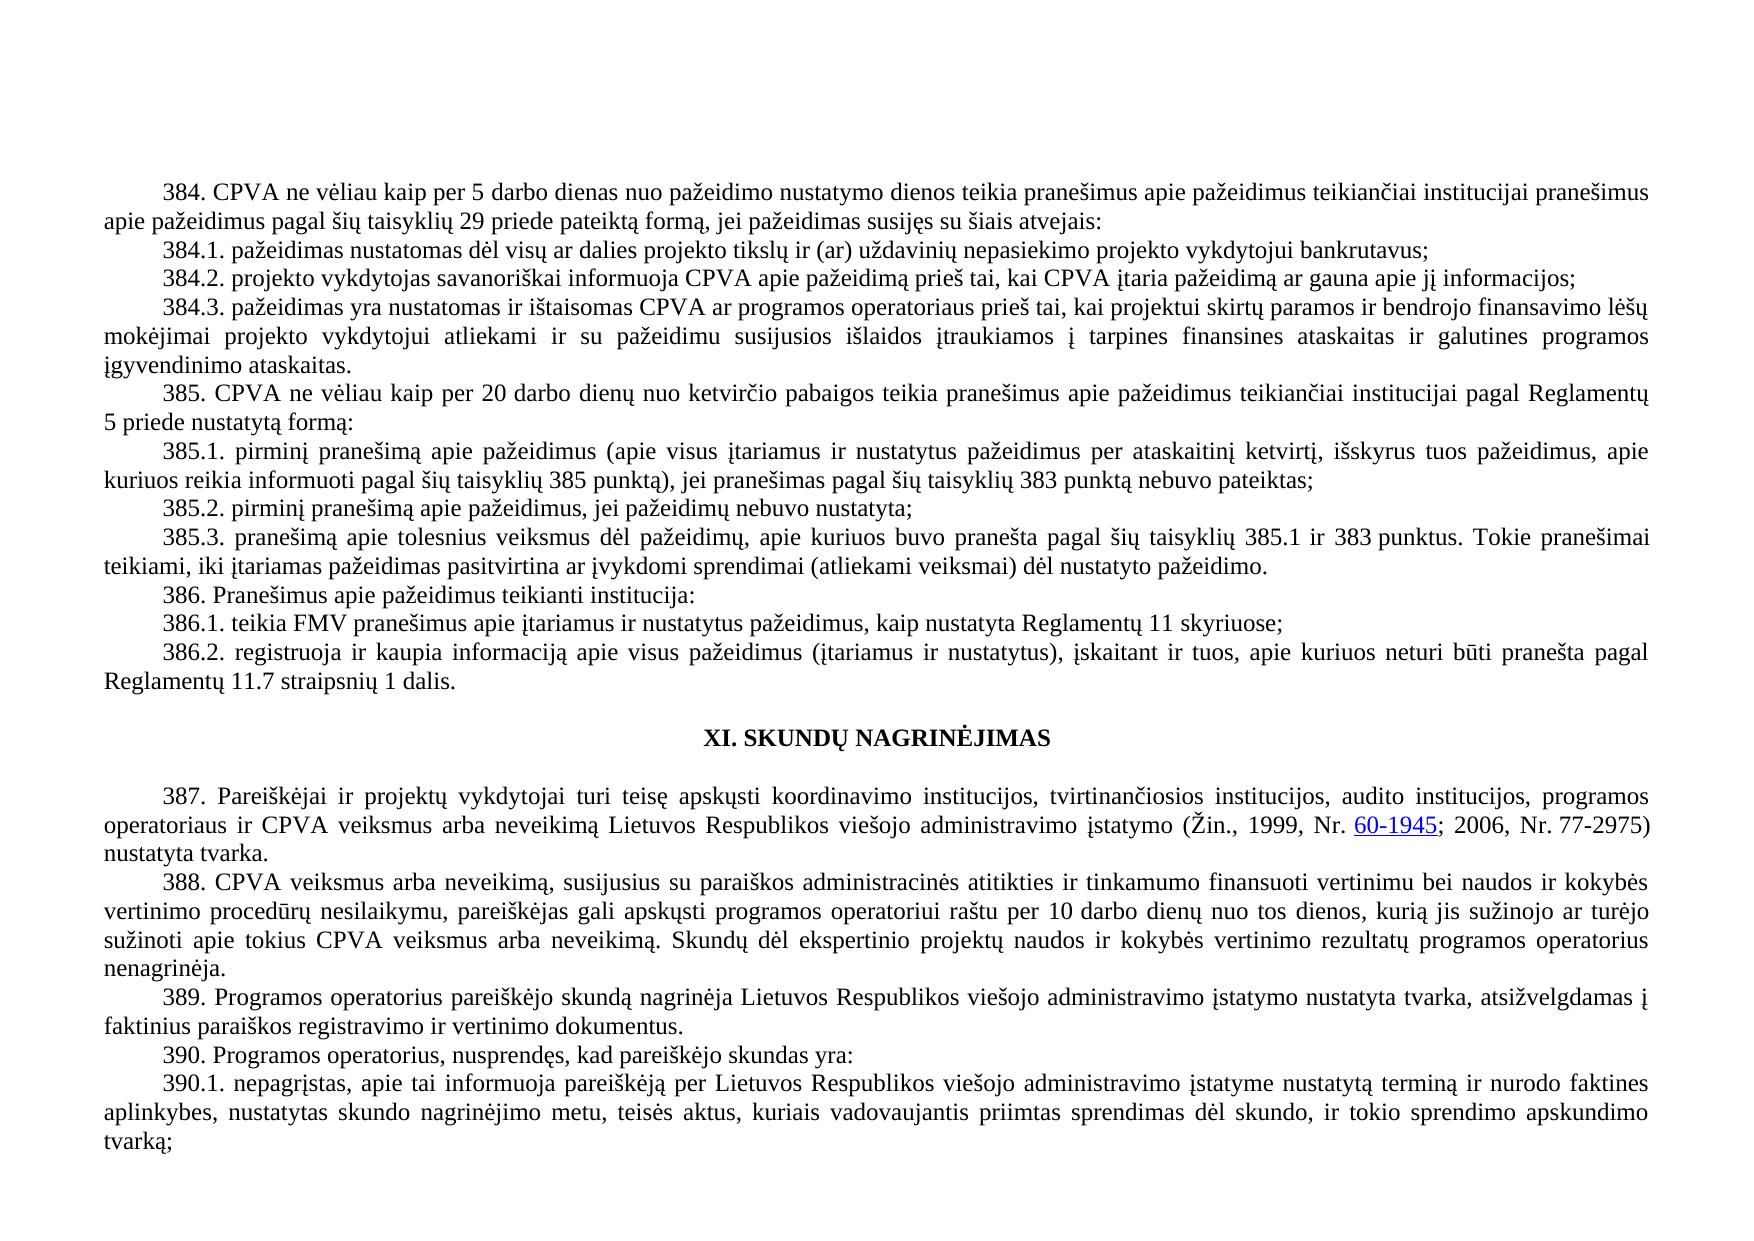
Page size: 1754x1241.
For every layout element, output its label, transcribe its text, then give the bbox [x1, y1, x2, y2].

text 385.3. pranešimą apie tolesnius veiksmus dėl pažeidimų, apie kuriuos buvo pranešta pagal šių taisyklių 385.1 ir 383 punktus. Tokie pranešimai teikiami, iki įtariamas pažeidimas pasitvirtina ar įvykdomi sprendimai (atliekami veiksmai) dėl nustatyto pažeidimo. [103, 522, 1651, 580]
text 389. Programos operatorius pareiškėjo skundą nagrinėja Lietuvos Respublikos viešojo administravimo įstatymo nustatyta tvarka, atsižvelgdamas į faktinius paraiškos registravimo ir vertinimo dokumentus. [103, 982, 1651, 1040]
text 386.2. registruoja ir kaupia informaciją apie visus pažeidimus (įtariamus ir nustatytus), įskaitant ir tuos, apie kuriuos neturi būti pranešta pagal Reglamentų 11.7 straipsnių 1 dalis. [103, 637, 1651, 695]
text 390. Programos operatorius, nusprendęs, kad pareiškėjo skundas yra: [103, 1040, 1651, 1068]
text 390.1. nepagrįstas, apie tai informuoja pareiškėją per Lietuvos Respublikos viešojo administravimo įstatyme nustatytą terminą ir nurodo faktines aplinkybes, nustatytas skundo nagrinėjimo metu, teisės aktus, kuriais vadovaujantis priimtas sprendimas dėl skundo, ir tokio sprendimo apskundimo tvarką; [103, 1068, 1651, 1155]
text 385.2. pirminį pranešimą apie pažeidimus, jei pažeidimų nebuvo nustatyta; [103, 493, 1651, 522]
text 384.3. pažeidimas yra nustatomas ir ištaisomas CPVA ar programos operatoriaus prieš tai, kai projektui skirtų paramos ir bendrojo finansavimo lėšų mokėjimai projekto vykdytojui atliekami ir su pažeidimu susijusios išlaidos įtraukiamos į tarpines finansines ataskaitas ir galutines programos įgyvendinimo ataskaitas. [103, 292, 1651, 378]
text 384.1. pažeidimas nustatomas dėl visų ar dalies projekto tikslų ir (ar) uždavinių nepasiekimo projekto vykdytojui bankrutavus; [103, 235, 1651, 263]
text XI. SKUNDŲ NAGRINĖJIMAS [103, 723, 1651, 752]
text 387. Pareiškėjai ir projektų vykdytojai turi teisę apskųsti koordinavimo institucijos, tvirtinančiosios institucijos, audito institucijos, programos operatoriaus ir CPVA veiksmus arba neveikimą Lietuvos Respublikos viešojo administravimo įstatymo (Žin., 1999, Nr. 60-1945; 2006, Nr. 77-2975) nustatyta tvarka. [103, 781, 1651, 867]
text 384. CPVA ne vėliau kaip per 5 darbo dienas nuo pažeidimo nustatymo dienos teikia pranešimus apie pažeidimus teikiančiai institucijai pranešimus apie pažeidimus pagal šių taisyklių 29 priede pateiktą formą, jei pažeidimas susijęs su šiais atvejais: [103, 177, 1651, 235]
text 385.1. pirminį pranešimą apie pažeidimus (apie visus įtariamus ir nustatytus pažeidimus per ataskaitinį ketvirtį, išskyrus tuos pažeidimus, apie kuriuos reikia informuoti pagal šių taisyklių 385 punktą), jei pranešimas pagal šių taisyklių 383 punktą nebuvo pateiktas; [103, 436, 1651, 493]
text 386. Pranešimus apie pažeidimus teikianti institucija: [103, 580, 1651, 608]
text 384.2. projekto vykdytojas savanoriškai informuoja CPVA apie pažeidimą prieš tai, kai CPVA įtaria pažeidimą ar gauna apie jį informacijos; [103, 263, 1651, 292]
text 386.1. teikia FMV pranešimus apie įtariamus ir nustatytus pažeidimus, kaip nustatyta Reglamentų 11 skyriuose; [103, 608, 1651, 637]
text 385. CPVA ne vėliau kaip per 20 darbo dienų nuo ketvirčio pabaigos teikia pranešimus apie pažeidimus teikiančiai institucijai pagal Reglamentų 5 priede nustatytą formą: [103, 378, 1651, 436]
text 388. CPVA veiksmus arba neveikimą, susijusius su paraiškos administracinės atitikties ir tinkamumo finansuoti vertinimu bei naudos ir kokybės vertinimo procedūrų nesilaikymu, pareiškėjas gali apskųsti programos operatoriui raštu per 10 darbo dienų nuo tos dienos, kurią jis sužinojo ar turėjo sužinoti apie tokius CPVA veiksmus arba neveikimą. Skundų dėl ekspertinio projektų naudos ir kokybės vertinimo rezultatų programos operatorius nenagrinėja. [103, 867, 1651, 982]
